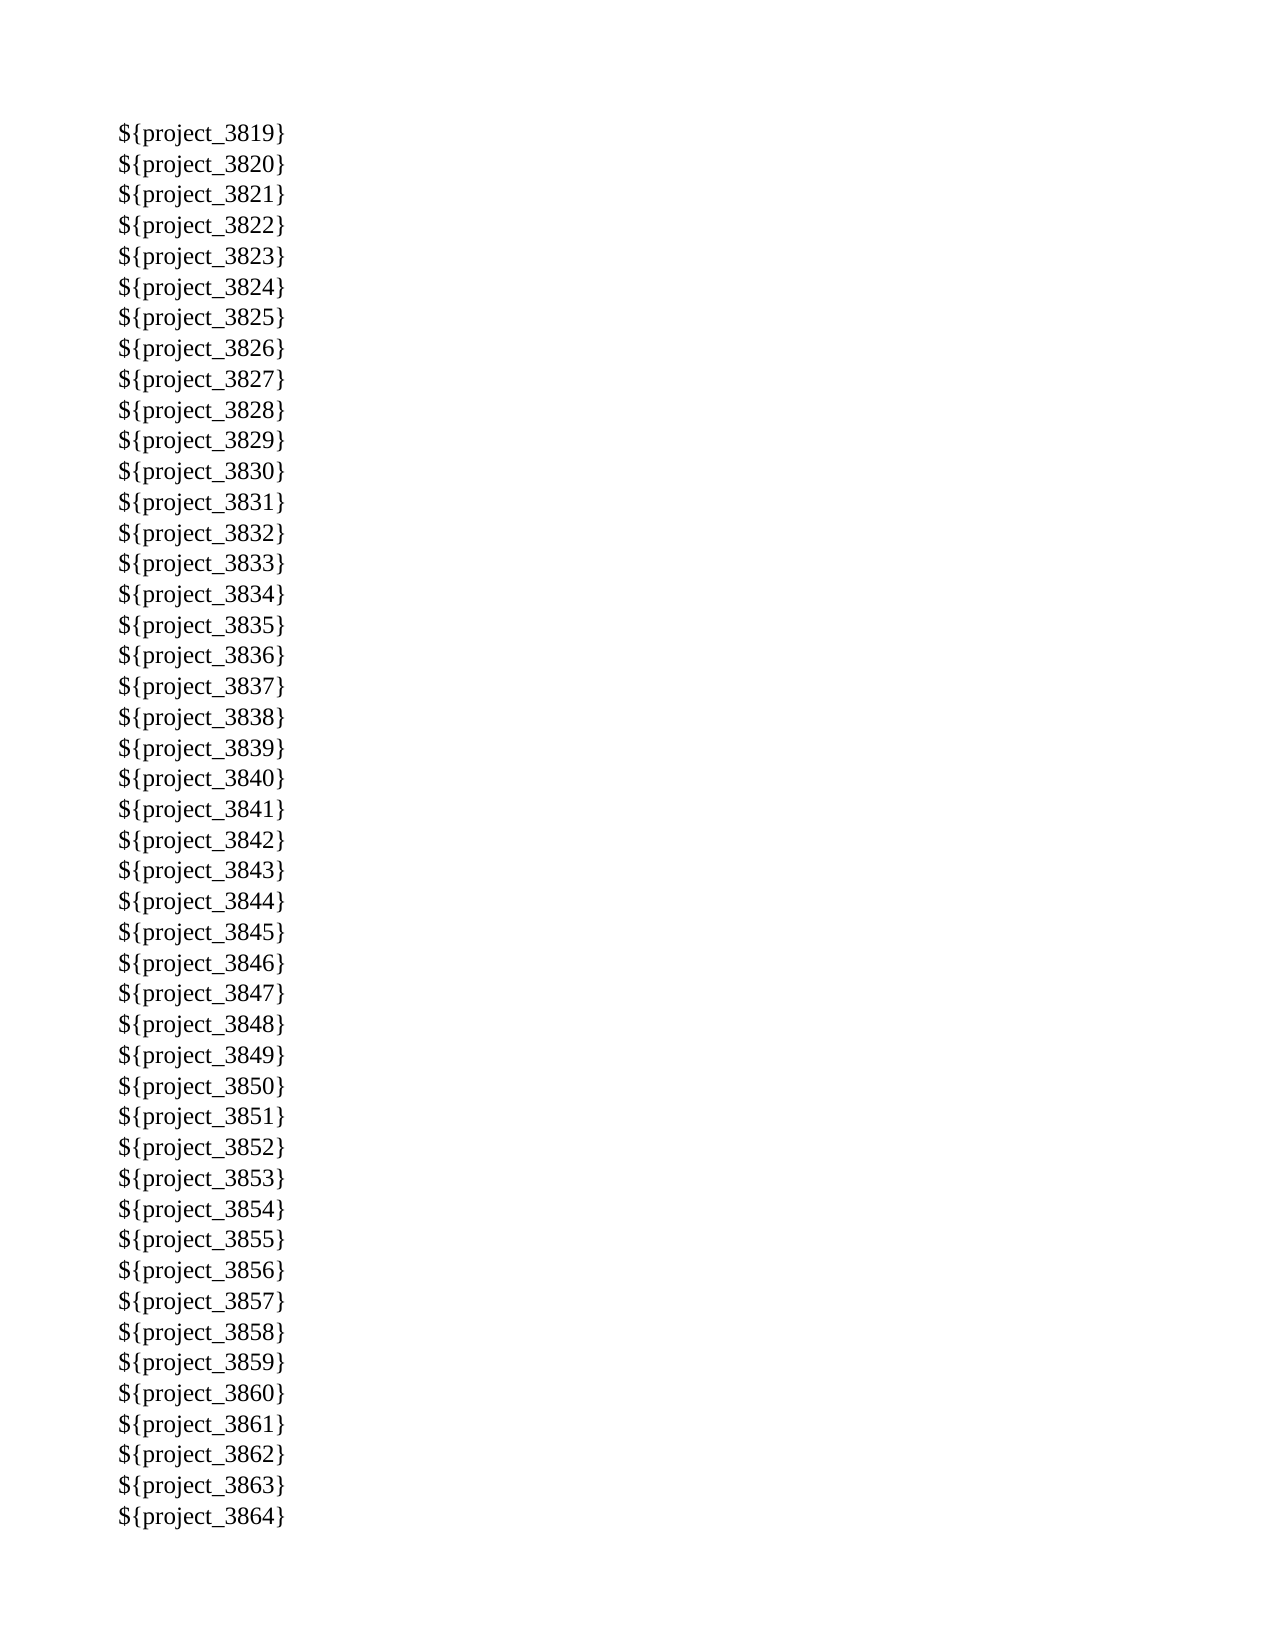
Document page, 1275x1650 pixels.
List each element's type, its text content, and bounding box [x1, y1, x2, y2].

text ${project_3823} [118, 241, 1157, 270]
text ${project_3863} [118, 1470, 1157, 1499]
text ${project_3851} [118, 1101, 1157, 1130]
text ${project_3854} [118, 1194, 1157, 1222]
text ${project_3855} [118, 1224, 1157, 1253]
text ${project_3830} [118, 456, 1157, 485]
text ${project_3826} [118, 333, 1157, 362]
text ${project_3839} [118, 733, 1157, 761]
text ${project_3846} [118, 948, 1157, 977]
text ${project_3834} [118, 579, 1157, 608]
text ${project_3853} [118, 1163, 1157, 1192]
text ${project_3837} [118, 671, 1157, 700]
text ${project_3827} [118, 364, 1157, 393]
text ${project_3848} [118, 1009, 1157, 1038]
text ${project_3831} [118, 487, 1157, 516]
text ${project_3821} [118, 179, 1157, 208]
text ${project_3842} [118, 825, 1157, 854]
text ${project_3847} [118, 978, 1157, 1007]
text ${project_3833} [118, 548, 1157, 577]
text ${project_3841} [118, 794, 1157, 823]
text ${project_3859} [118, 1347, 1157, 1376]
text ${project_3843} [118, 856, 1157, 884]
text ${project_3824} [118, 272, 1157, 301]
text ${project_3832} [118, 518, 1157, 546]
text ${project_3828} [118, 395, 1157, 423]
text ${project_3858} [118, 1317, 1157, 1345]
text ${project_3849} [118, 1040, 1157, 1069]
text ${project_3825} [118, 302, 1157, 331]
text ${project_3864} [118, 1501, 1157, 1530]
text ${project_3862} [118, 1439, 1157, 1468]
text ${project_3819} [118, 118, 1157, 147]
text ${project_3840} [118, 763, 1157, 792]
text ${project_3856} [118, 1255, 1157, 1284]
text ${project_3857} [118, 1286, 1157, 1314]
text ${project_3860} [118, 1378, 1157, 1407]
text ${project_3822} [118, 210, 1157, 239]
text ${project_3845} [118, 917, 1157, 946]
text ${project_3829} [118, 425, 1157, 454]
text ${project_3835} [118, 610, 1157, 638]
text ${project_3861} [118, 1409, 1157, 1437]
text ${project_3852} [118, 1132, 1157, 1161]
text ${project_3836} [118, 641, 1157, 669]
text ${project_3844} [118, 886, 1157, 915]
text ${project_3838} [118, 702, 1157, 731]
text ${project_3820} [118, 149, 1157, 178]
text ${project_3850} [118, 1071, 1157, 1099]
